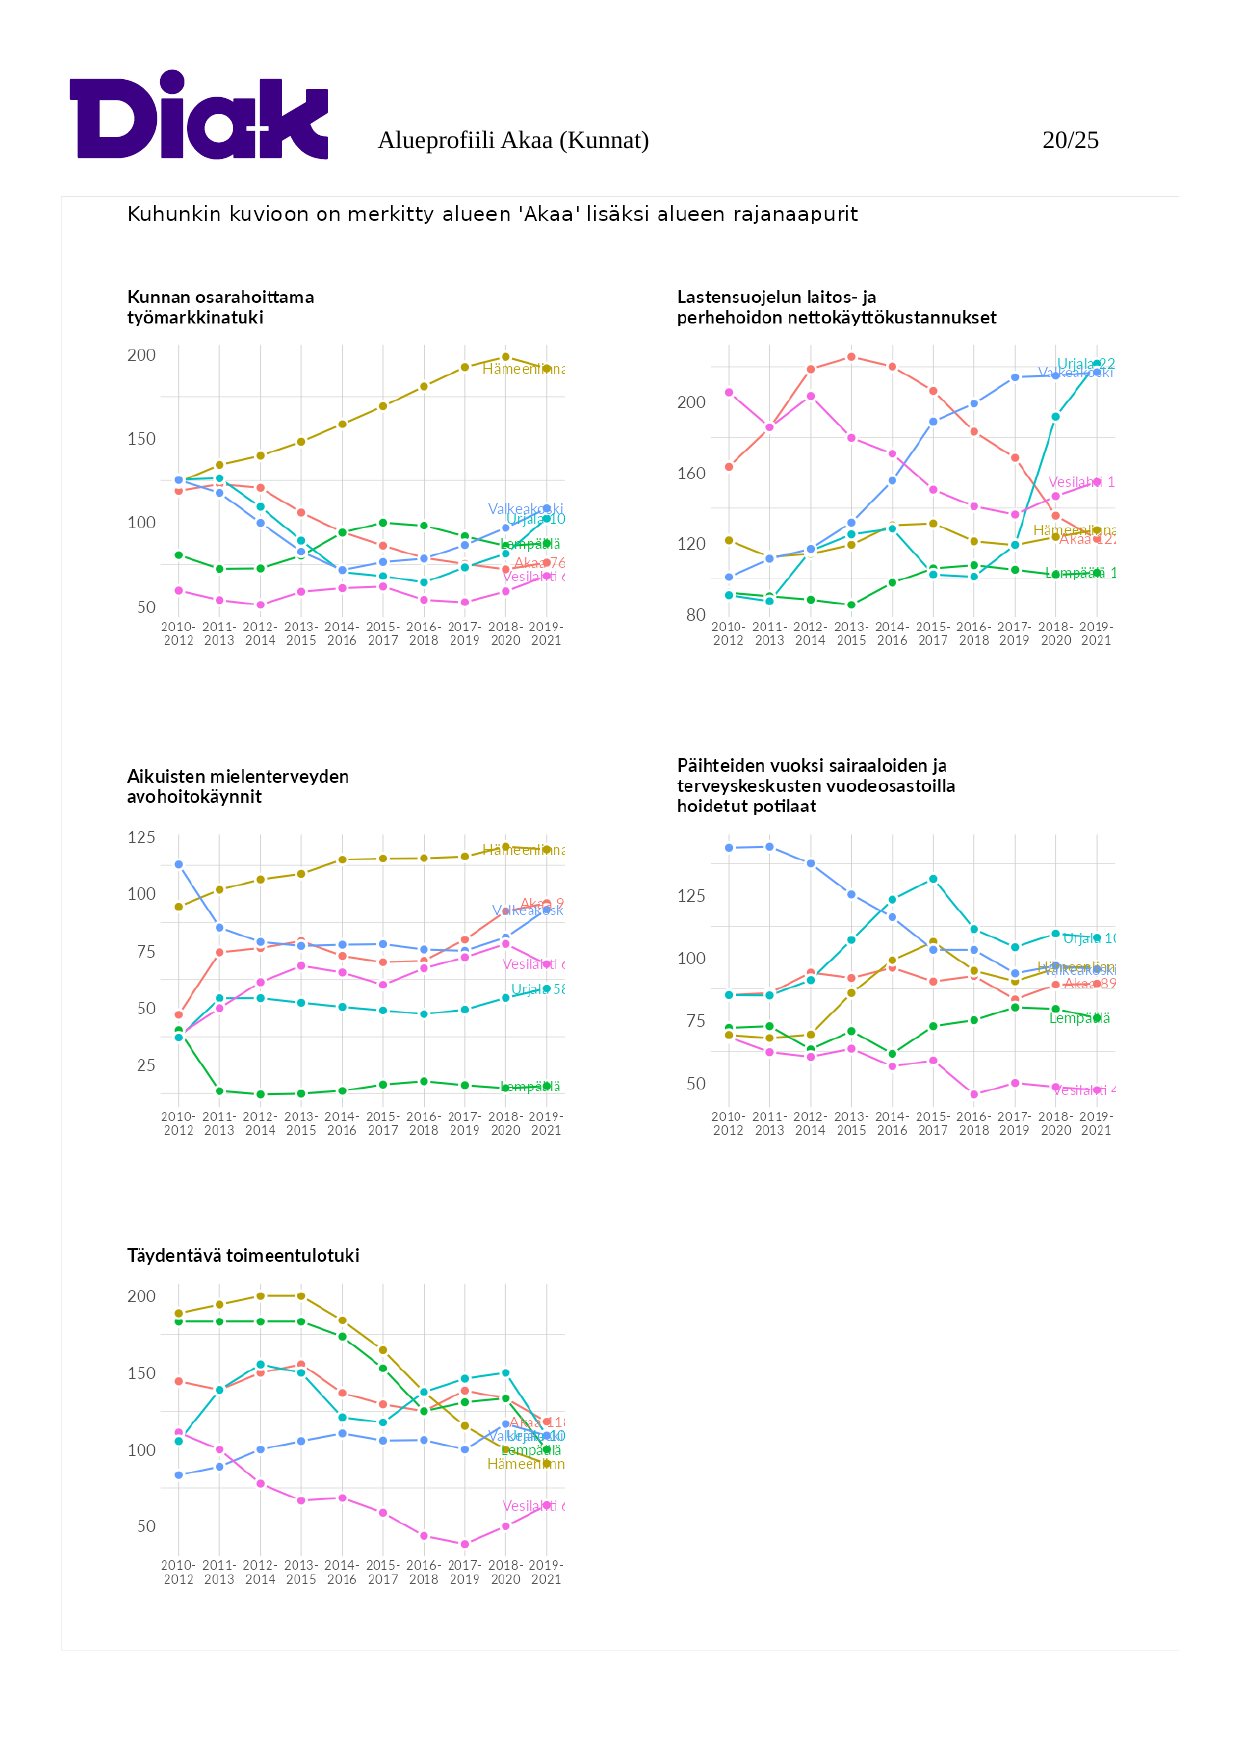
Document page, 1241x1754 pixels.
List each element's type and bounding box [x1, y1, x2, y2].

picture [61, 196, 1179, 1651]
